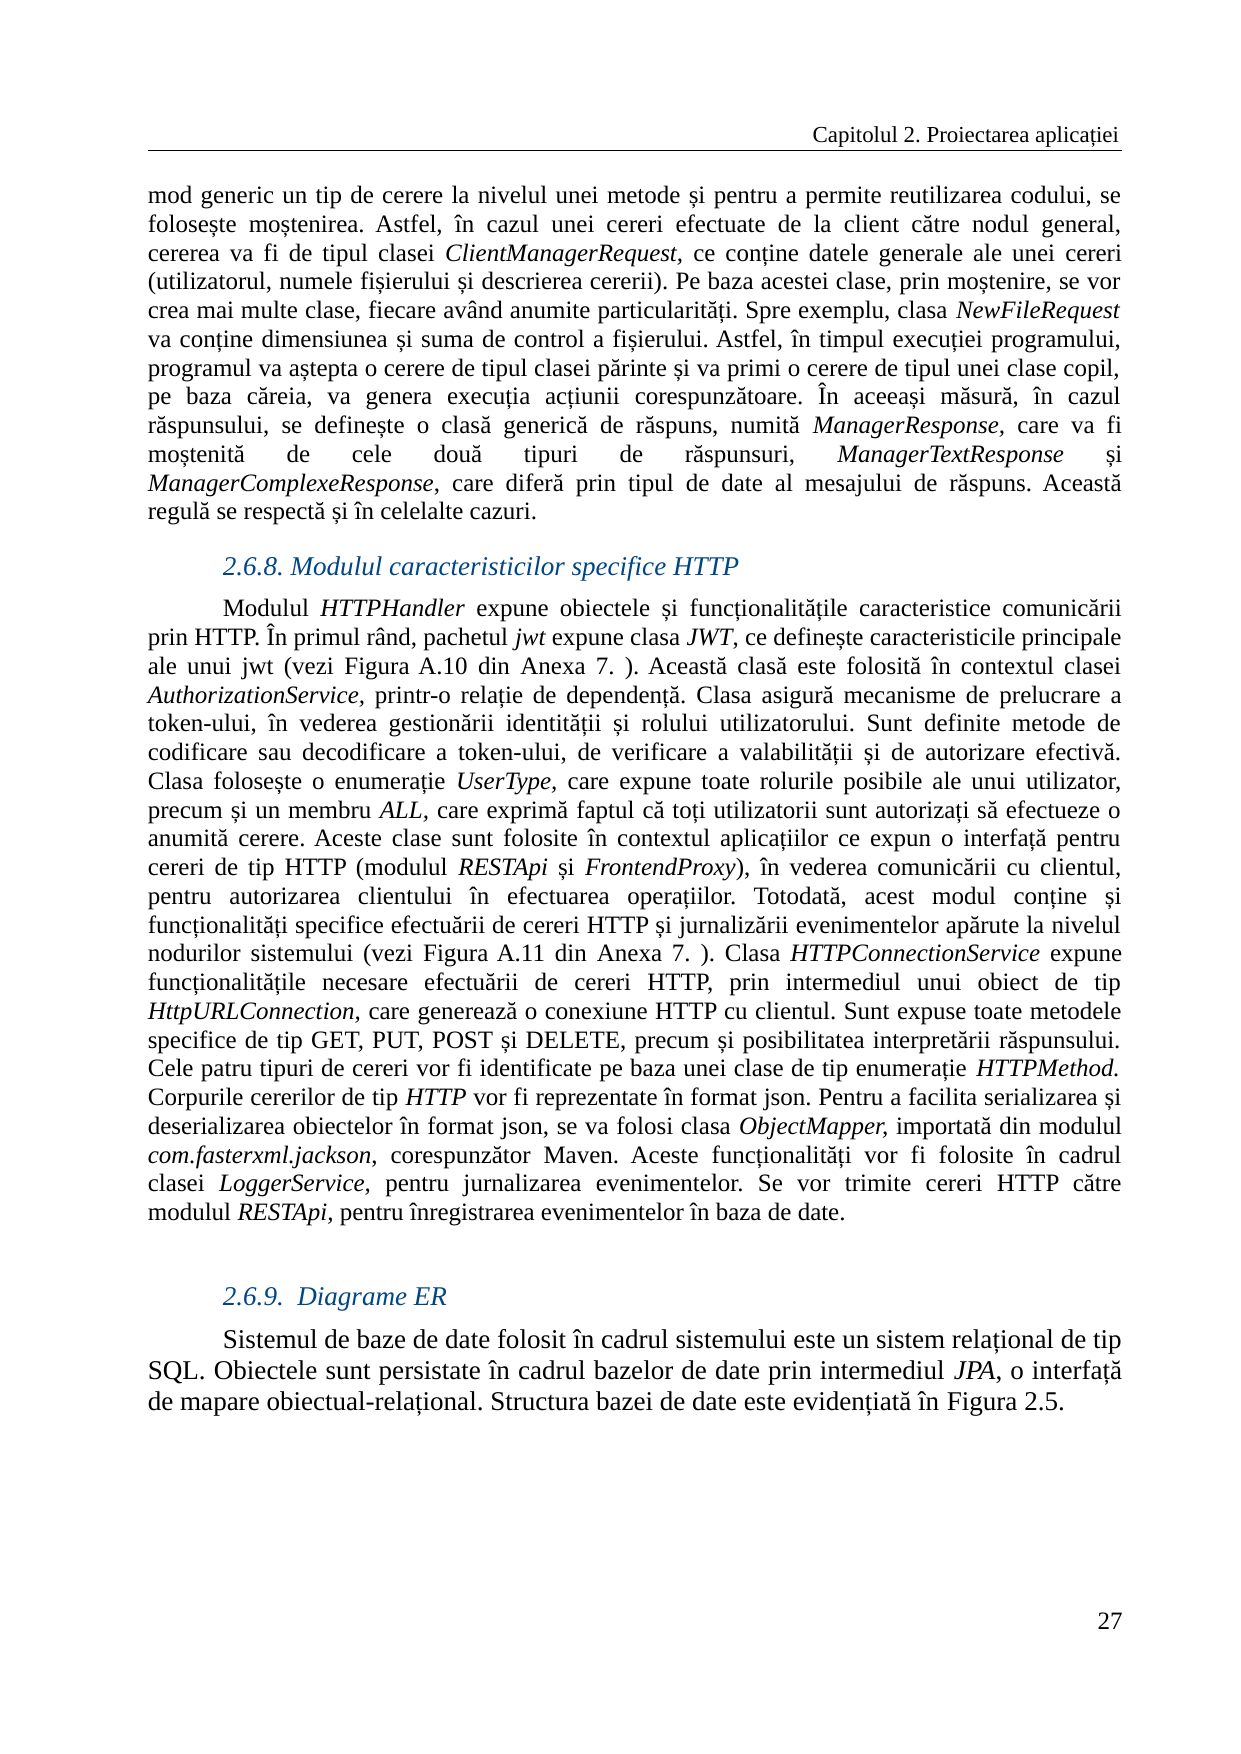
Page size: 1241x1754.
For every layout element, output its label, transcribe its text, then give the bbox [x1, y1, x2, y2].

text mod generic un tip de cerere la nivelul unei metode și pentru a permite reutilizarea codului, se folosește moștenirea. Astfel, în cazul unei cereri efectuate de la client către nodul general, cererea va fi de tipul clasei ClientManagerRequest, ce conține datele generale ale unei cereri (utilizatorul, numele fișierului și descrierea cererii). Pe baza acestei clase, prin moștenire, se vor crea mai multe clase, fiecare având anumite particularități. Spre exemplu, clasa NewFileRequest va conține dimensiunea și suma de control a fișierului. Astfel, în timpul execuției programului, programul va aștepta o cerere de tipul clasei părinte și va primi o cerere de tipul unei clase copil, pe baza căreia, va genera execuția acțiunii corespunzătoare. În aceeași măsură, în cazul răspunsului, se definește o clasă generică de răspuns, numită ManagerResponse, care va fi moștenită de cele două tipuri de răspunsuri, ManagerTextResponse și ManagerComplexeResponse, care diferă prin tipul de date al mesajului de răspuns. Această regulă se respectă și în celelalte cazuri. [148, 180, 1122, 525]
subtitle Diagrame ER [223, 1279, 1122, 1311]
text Sistemul de baze de date folosit în cadrul sistemului este un sistem relațional de tip SQL. Obiectele sunt persistate în cadrul bazelor de date prin intermediul JPA, o interfață de mapare obiectual-relațional. Structura bazei de date este evidențiată în Figura 2.5. [148, 1323, 1122, 1417]
text Modulul HTTPHandler expune obiectele și funcționalitățile caracteristice comunicării prin HTTP. În primul rând, pachetul jwt expune clasa JWT, ce definește caracteristicile principale ale unui jwt (vezi Figura A.10 din Anexa 7. ). Această clasă este folosită în contextul clasei AuthorizationService, printr-o relație de dependență. Clasa asigură mecanisme de prelucrare a token-ului, în vederea gestionării identității și rolului utilizatorului. Sunt definite metode de codificare sau decodificare a token-ului, de verificare a valabilității și de autorizare efectivă. Clasa folosește o enumerație UserType, care expune toate rolurile posibile ale unui utilizator, precum și un membru ALL, care exprimă faptul că toți utilizatorii sunt autorizați să efectueze o anumită cerere. Aceste clase sunt folosite în contextul aplicațiilor ce expun o interfață pentru cereri de tip HTTP (modulul RESTApi și FrontendProxy), în vederea comunicării cu clientul, pentru autorizarea clientului în efectuarea operațiilor. Totodată, acest modul conține și funcționalități specifice efectuării de cereri HTTP și jurnalizării evenimentelor apărute la nivelul nodurilor sistemului (vezi Figura A.11 din Anexa 7. ). Clasa HTTPConnectionService expune funcționalitățile necesare efectuării de cereri HTTP, prin intermediul unui obiect de tip HttpURLConnection, care generează o conexiune HTTP cu clientul. Sunt expuse toate metodele specifice de tip GET, PUT, POST și DELETE, precum și posibilitatea interpretării răspunsului. Cele patru tipuri de cereri vor fi identificate pe baza unei clase de tip enumerație HTTPMethod. Corpurile cererilor de tip HTTP vor fi reprezentate în format json. Pentru a facilita serializarea și deserializarea obiectelor în format json, se va folosi clasa ObjectMapper, importată din modulul com.fasterxml.jackson, corespunzător Maven. Aceste funcționalități vor fi folosite în cadrul clasei LoggerService, pentru jurnalizarea evenimentelor. Se vor trimite cereri HTTP către modulul RESTApi, pentru înregistrarea evenimentelor în baza de date. [148, 593, 1122, 1226]
subtitle Modulul caracteristicilor specifice HTTP [223, 550, 1122, 581]
